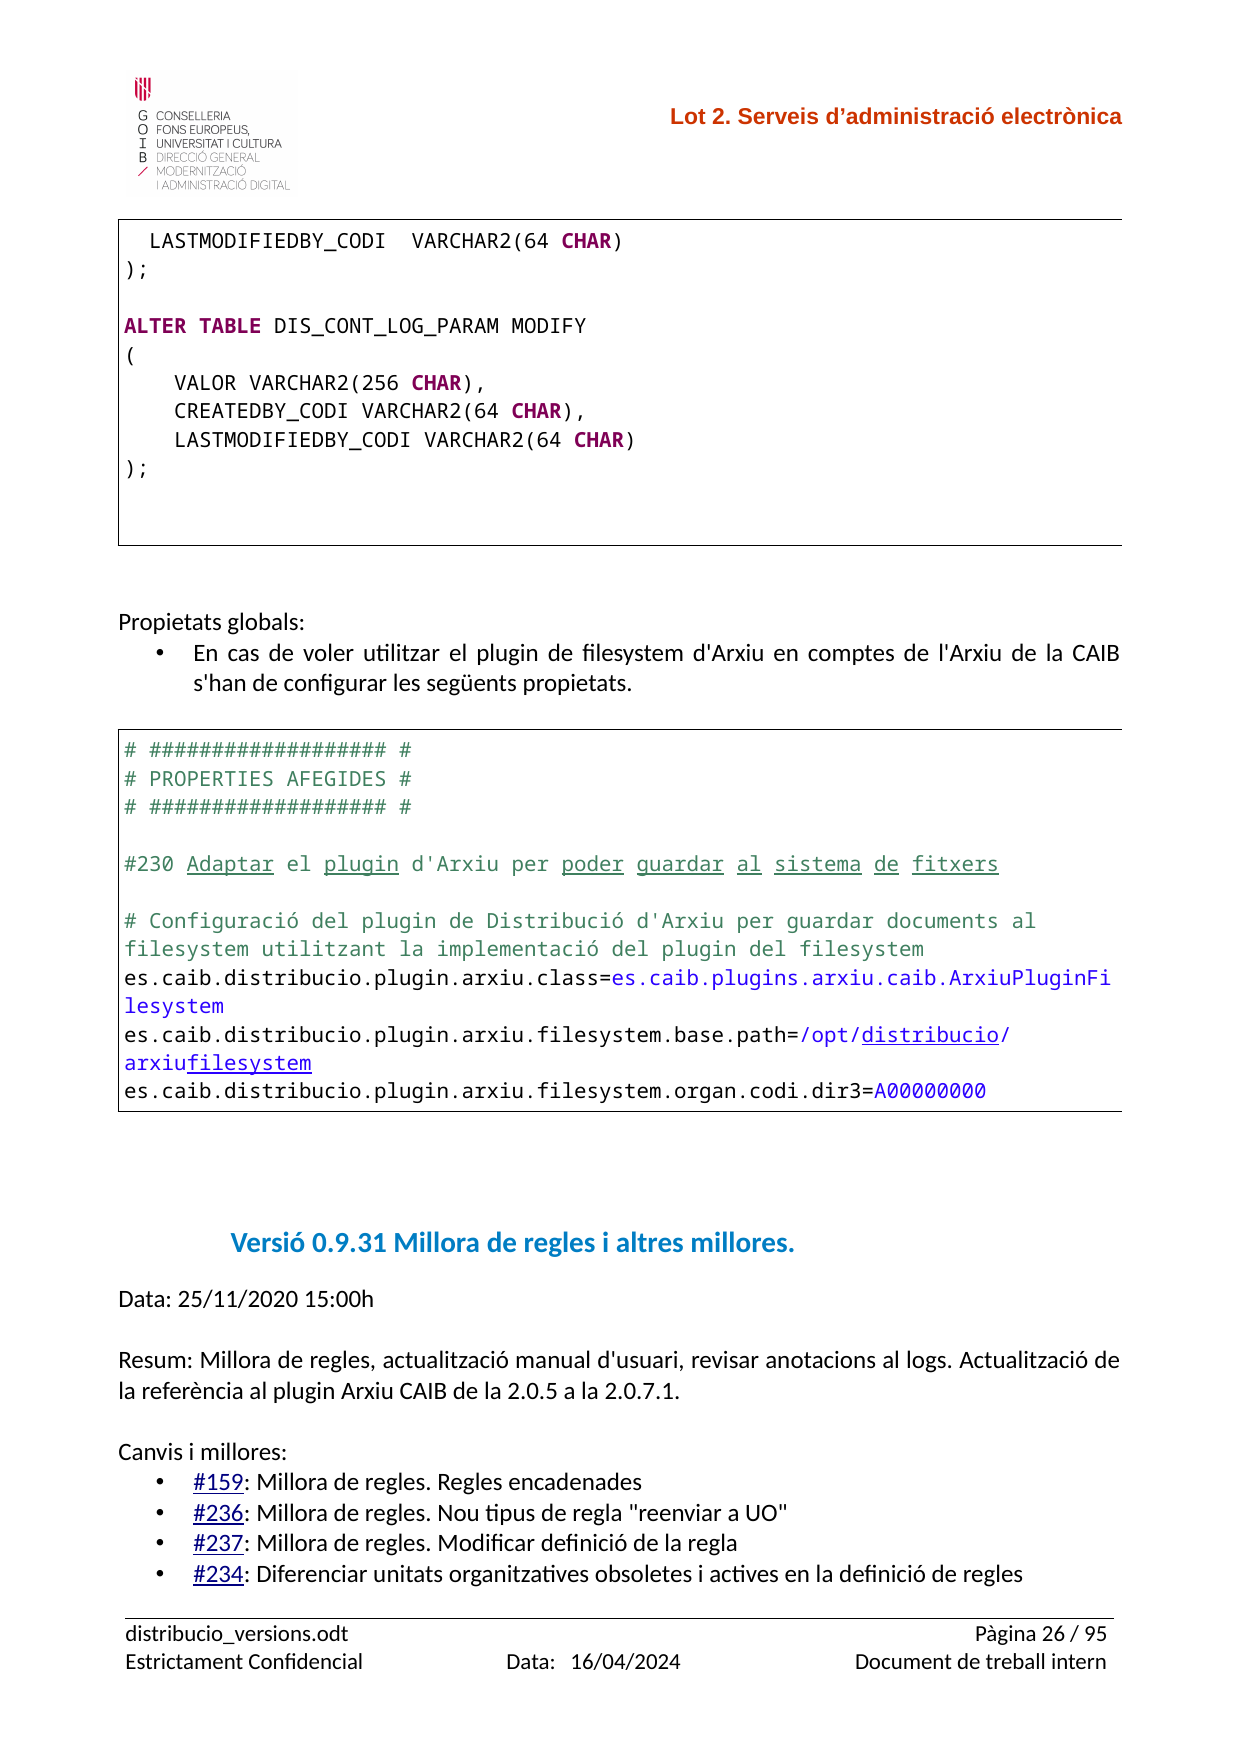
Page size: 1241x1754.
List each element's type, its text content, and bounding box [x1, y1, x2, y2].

subtitle Versió 0.9.31 Millora de regles i altres millores. [153, 1224, 1122, 1260]
text Propietats globals: [118, 607, 1122, 637]
text Canvis i millores: [118, 1436, 1122, 1466]
table_header # ################### # # PROPERTIES AFEGIDES # # ################### # #230 Adaptar el plugin d'Arxiu per poder guardar al sistema de fitxers # Configuració del plugin de Distribució d'Arxiu per guardar documents al filesystem utilitzant la implementació del plugin del filesystem es.caib.distribucio.plugin.arxiu.class=es.caib.plugins.arxiu.caib.ArxiuPluginFilesystem es.caib.distribucio.plugin.arxiu.filesystem.base.path=/opt/distribucio/arxiufilesystem es.caib.distribucio.plugin.arxiu.filesystem.organ.codi.dir3=A00000000 [119, 730, 1122, 1111]
picture [126, 70, 299, 197]
list #236: Millora de regles. Nou tipus de regla "reenviar a UO" [156, 1497, 1122, 1527]
list #234: Diferenciar unitats organitzatives obsoletes i actives en la definició de regles [156, 1558, 1122, 1588]
list #237: Millora de regles. Modificar definició de la regla [156, 1527, 1122, 1558]
text Resum: Millora de regles, actualització manual d'usuari, revisar anotacions al logs. Actualització de la referència al plugin Arxiu CAIB de la 2.0.5 a la 2.0.7.1. [118, 1344, 1122, 1405]
list En cas de voler utilitzar el plugin de filesystem d'Arxiu en comptes de l'Arxiu de la CAIB s'han de configurar les següents propietats. [156, 637, 1122, 698]
list #159: Millora de regles. Regles encadenades [156, 1466, 1122, 1497]
text Data: 25/11/2020 15:00h [118, 1283, 1122, 1314]
table_header LASTMODIFIEDBY_CODI VARCHAR2(64 CHAR) ); ALTER TABLE DIS_CONT_LOG_PARAM MODIFY ( VALOR VARCHAR2(256 CHAR), CREATEDBY_CODI VARCHAR2(64 CHAR), LASTMODIFIEDBY_CODI VARCHAR2(64 CHAR) ); [119, 220, 1122, 544]
